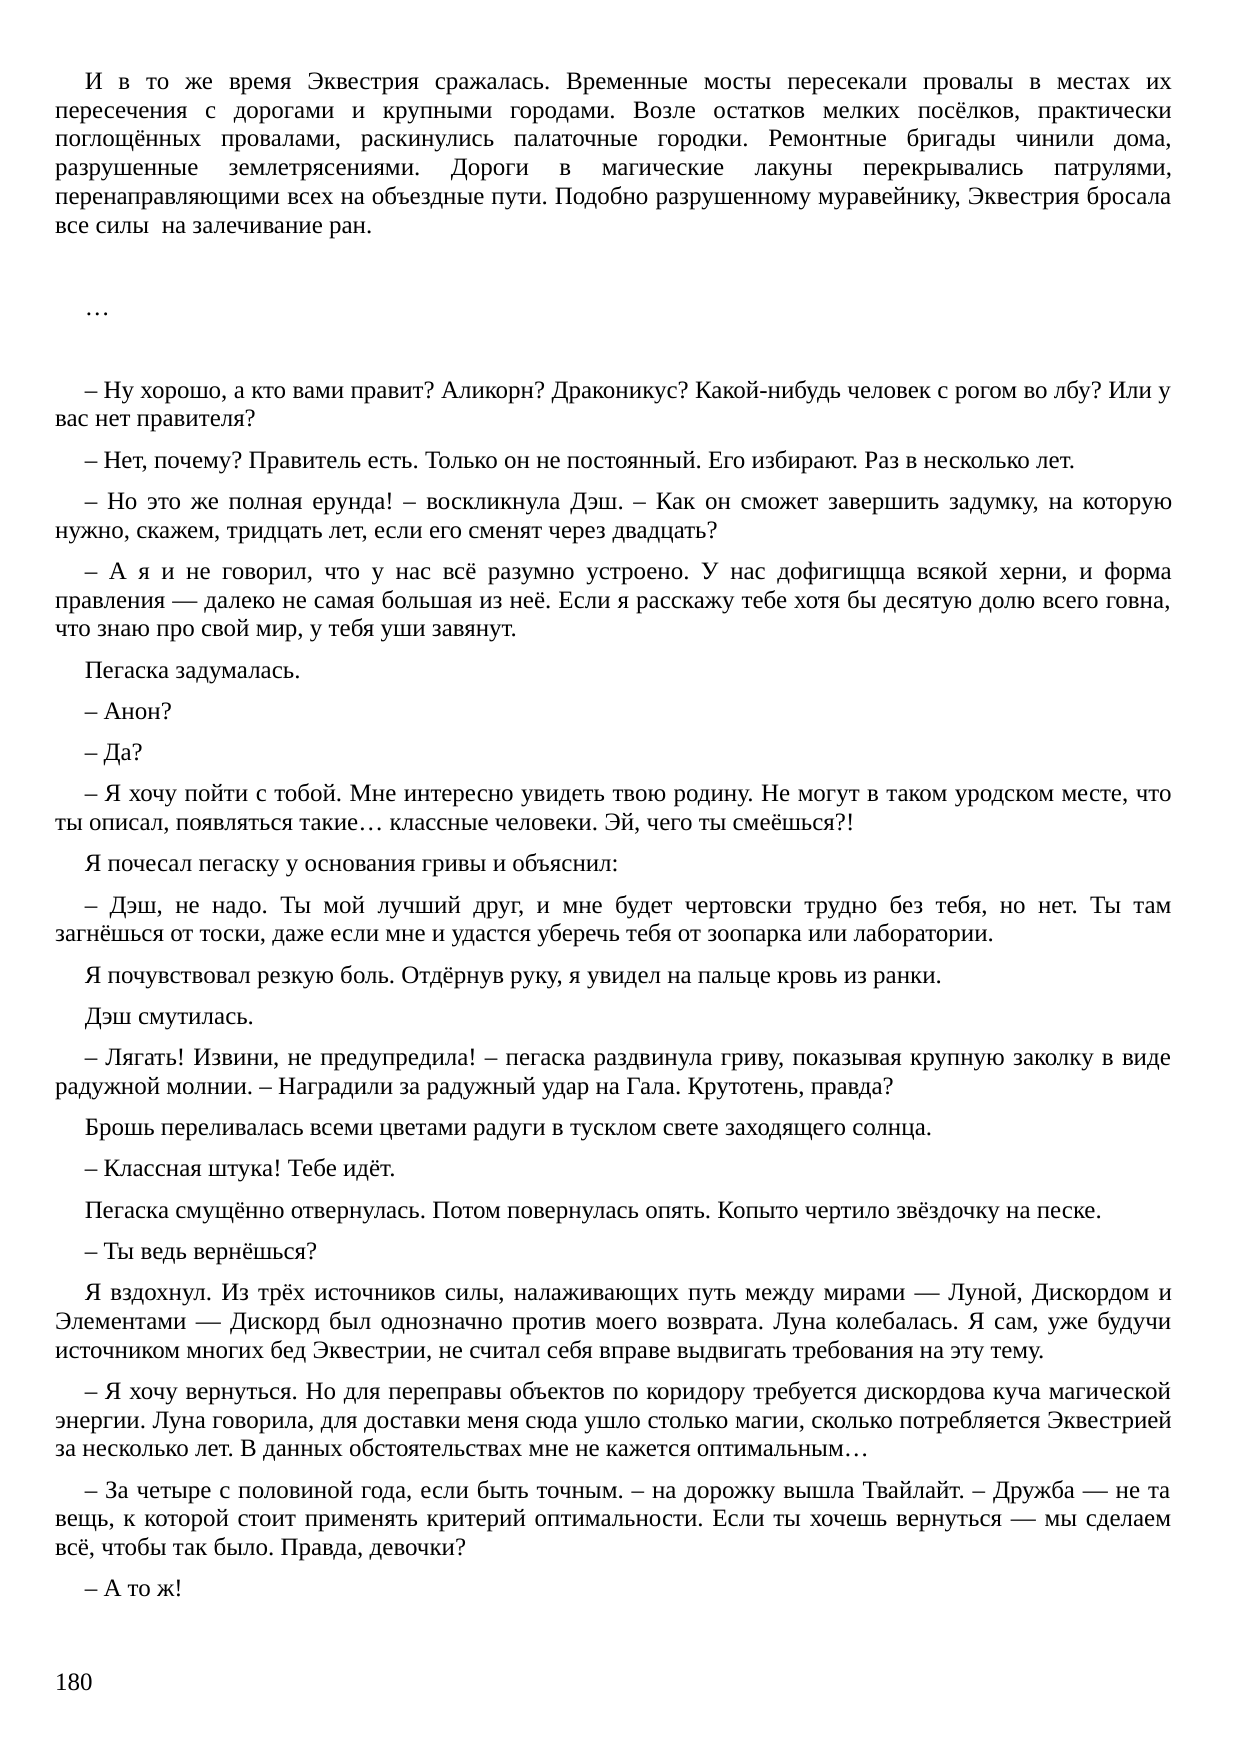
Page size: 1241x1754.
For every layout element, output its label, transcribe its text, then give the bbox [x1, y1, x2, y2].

text – За четыре с половиной года, если быть точным. – на дорожку вышла Твайлайт. – Дружба — не та вещь, к которой стоит применять критерий оптимальности. Если ты хочешь вернуться — мы сделаем всё, чтобы так было. Правда, девочки? [55, 1475, 1173, 1561]
text – Я хочу пойти с тобой. Мне интересно увидеть твою родину. Не могут в таком уродском месте, что ты описал, появляться такие… классные человеки. Эй, чего ты смеёшься?! [55, 778, 1173, 836]
text Брошь переливалась всеми цветами радуги в тусклом свете заходящего солнца. [55, 1112, 1173, 1141]
text … [55, 292, 1173, 321]
text – Лягать! Извини, не предупредила! – пегаска раздвинула гриву, показывая крупную заколку в виде радужной молнии. – Наградили за радужный удар на Гала. Крутотень, правда? [55, 1042, 1173, 1100]
text – Ты ведь вернёшься? [55, 1236, 1173, 1265]
text – А я и не говорил, что у нас всё разумно устроено. У нас дофигищща всякой херни, и форма правления — далеко не самая большая из неё. Если я расскажу тебе хотя бы десятую долю всего говна, что знаю про свой мир, у тебя уши завянут. [55, 556, 1173, 642]
text Пегаска смущённо отвернулась. Потом повернулась опять. Копыто чертило звёздочку на песке. [55, 1195, 1173, 1223]
text – Дэш, не надо. Ты мой лучший друг, и мне будет чертовски трудно без тебя, но нет. Ты там загнёшься от тоски, даже если мне и удастся уберечь тебя от зоопарка или лаборатории. [55, 890, 1173, 947]
text – Да? [55, 737, 1173, 766]
text – Я хочу вернуться. Но для переправы объектов по коридору требуется дискордова куча магической энергии. Луна говорила, для доставки меня сюда ушло столько магии, сколько потребляется Эквестрией за несколько лет. В данных обстоятельствах мне не кажется оптимальным… [55, 1376, 1173, 1462]
text Пегаска задумалась. [55, 655, 1173, 683]
text Дэш смутилась. [55, 1001, 1173, 1030]
text – Ну хорошо, а кто вами правит? Аликорн? Драконикус? Какой-нибудь человек с рогом во лбу? Или у вас нет правителя? [55, 375, 1173, 432]
text – Анон? [55, 696, 1173, 725]
text Я вздохнул. Из трёх источников силы, налаживающих путь между мирами — Луной, Дискордом и Элементами — Дискорд был однозначно против моего возврата. Луна колебалась. Я сам, уже будучи источником многих бед Эквестрии, не считал себя вправе выдвигать требования на эту тему. [55, 1277, 1173, 1363]
text – Но это же полная ерунда! – воскликнула Дэш. – Как он сможет завершить задумку, на которую нужно, скажем, тридцать лет, если его сменят через двадцать? [55, 486, 1173, 543]
text – Классная штука! Тебе идёт. [55, 1153, 1173, 1182]
text – Нет, почему? Правитель есть. Только он не постоянный. Его избирают. Раз в несколько лет. [55, 445, 1173, 473]
text – А то ж! [55, 1573, 1173, 1602]
text И в то же время Эквестрия сражалась. Временные мосты пересекали провалы в местах их пересечения с дорогами и крупными городами. Возле остатков мелких посёлков, практически поглощённых провалами, раскинулись палаточные городки. Ремонтные бригады чинили дома, разрушенные землетрясениями. Дороги в магические лакуны перекрывались патрулями, перенаправляющими всех на объездные пути. Подобно разрушенному муравейнику, Эквестрия бросала все силы на залечивание ран. [55, 66, 1173, 238]
text Я почесал пегаску у основания гривы и объяснил: [55, 848, 1173, 877]
text Я почувствовал резкую боль. Отдёрнув руку, я увидел на пальце кровь из ранки. [55, 960, 1173, 988]
